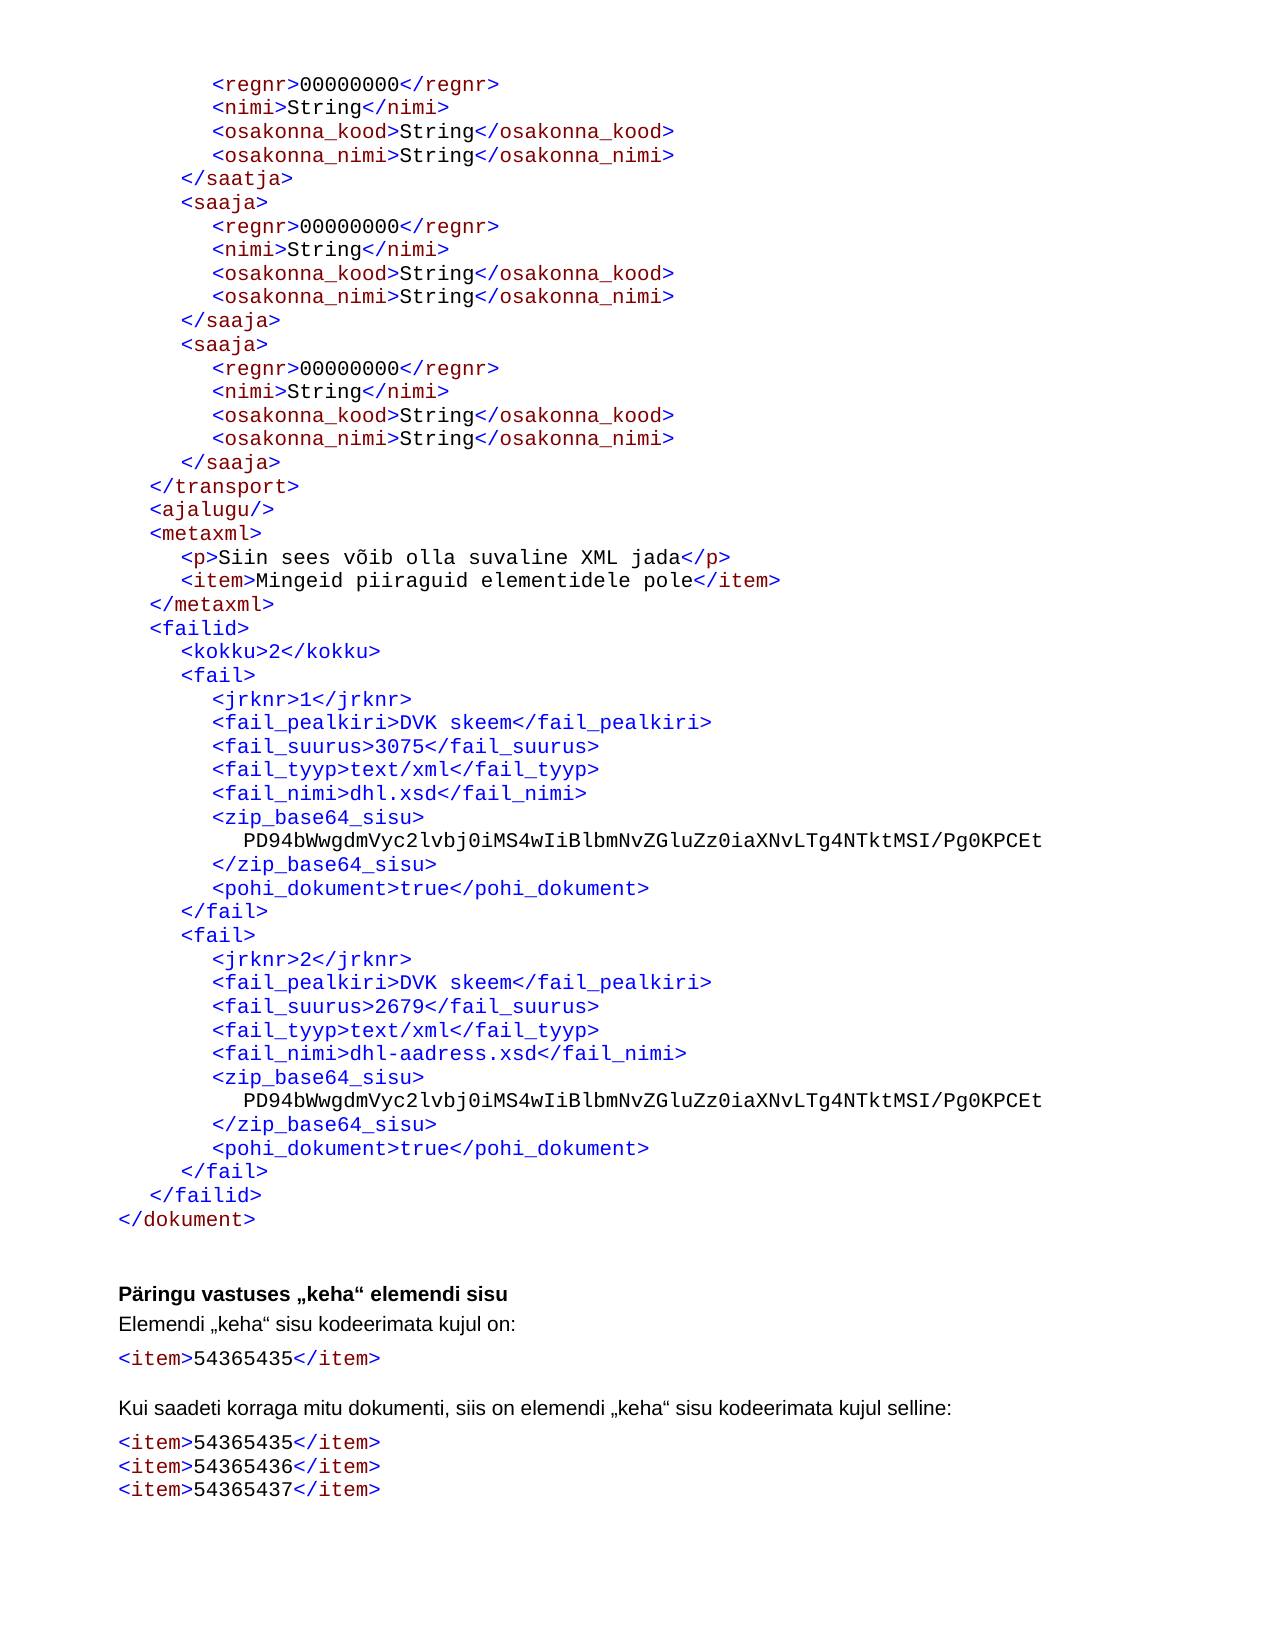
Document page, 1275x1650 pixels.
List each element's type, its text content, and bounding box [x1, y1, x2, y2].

text </dokument> [118, 1209, 1157, 1232]
text <fail> [118, 925, 1157, 949]
text </fail> [118, 901, 1157, 925]
text <item>Mingeid piiraguid elementidele pole</item> [118, 570, 1157, 594]
text <fail_suurus>2679</fail_suurus> [118, 996, 1157, 1019]
text PD94bWwgdmVyc2lvbj0iMS4wIiBlbmNvZGluZz0iaXNvLTg4NTktMSI/Pg0KPCEt </zip_base64_sisu> <pohi_dokument>true</pohi_dokument> [212, 830, 1157, 901]
text <fail_tyyp>text/xml</fail_tyyp> [118, 759, 1157, 783]
text <fail_tyyp>text/xml</fail_tyyp> [118, 1019, 1157, 1043]
text <fail_suurus>3075</fail_suurus> [118, 736, 1157, 759]
text <regnr>00000000</regnr> [118, 357, 1157, 381]
text <item>54365435</item> [118, 1348, 1157, 1372]
text <item>54365435</item> [118, 1432, 1157, 1456]
text <saaja> [118, 192, 1157, 216]
text </saatja> [118, 168, 1157, 192]
text Kui saadeti korraga mitu dokumenti, siis on elemendi „keha“ sisu kodeerimata kujul selline: [118, 1396, 1157, 1419]
text <fail_nimi>dhl-aadress.xsd</fail_nimi> [118, 1043, 1157, 1067]
text <fail_nimi>dhl.xsd</fail_nimi> [118, 783, 1157, 807]
text <jrknr>1</jrknr> [118, 688, 1157, 712]
text <fail> [118, 665, 1157, 688]
text <item>54365436</item> [118, 1456, 1157, 1479]
text <nimi>String</nimi> [118, 239, 1157, 263]
text <osakonna_kood>String</osakonna_kood> [118, 263, 1157, 287]
text Elemendi „keha“ sisu kodeerimata kujul on: [118, 1312, 1157, 1336]
text </saaja> [118, 452, 1157, 476]
text <osakonna_nimi>String</osakonna_nimi> [118, 428, 1157, 452]
text <zip_base64_sisu> [118, 1067, 1157, 1091]
text <jrknr>2</jrknr> [118, 949, 1157, 972]
text <kokku>2</kokku> [118, 641, 1157, 665]
text <osakonna_nimi>String</osakonna_nimi> [118, 145, 1157, 168]
text <ajalugu/> [118, 499, 1157, 523]
subtitle Päringu vastuses „keha“ elemendi sisu [118, 1281, 1157, 1305]
text <osakonna_kood>String</osakonna_kood> [118, 405, 1157, 428]
text <failid> [118, 618, 1157, 641]
text <fail_pealkiri>DVK skeem</fail_pealkiri> [118, 972, 1157, 996]
text </transport> [118, 476, 1157, 499]
text <osakonna_kood>String</osakonna_kood> [118, 121, 1157, 145]
text <nimi>String</nimi> [118, 381, 1157, 405]
text <nimi>String</nimi> [118, 97, 1157, 121]
text <regnr>00000000</regnr> [118, 216, 1157, 239]
text <osakonna_nimi>String</osakonna_nimi> [118, 287, 1157, 310]
text <regnr>00000000</regnr> [118, 74, 1157, 97]
text </fail> [118, 1161, 1157, 1185]
text </failid> [118, 1185, 1157, 1209]
text <zip_base64_sisu> [118, 807, 1157, 830]
text <p>Siin sees võib olla suvaline XML jada</p> [118, 547, 1157, 570]
text <metaxml> [118, 523, 1157, 547]
text PD94bWwgdmVyc2lvbj0iMS4wIiBlbmNvZGluZz0iaXNvLTg4NTktMSI/Pg0KPCEt </zip_base64_sisu> <pohi_dokument>true</pohi_dokument> [212, 1091, 1157, 1161]
text <saaja> [118, 334, 1157, 357]
text </saaja> [118, 310, 1157, 334]
text <item>54365437</item> [118, 1479, 1157, 1503]
text </metaxml> [118, 594, 1157, 618]
text <fail_pealkiri>DVK skeem</fail_pealkiri> [118, 712, 1157, 736]
